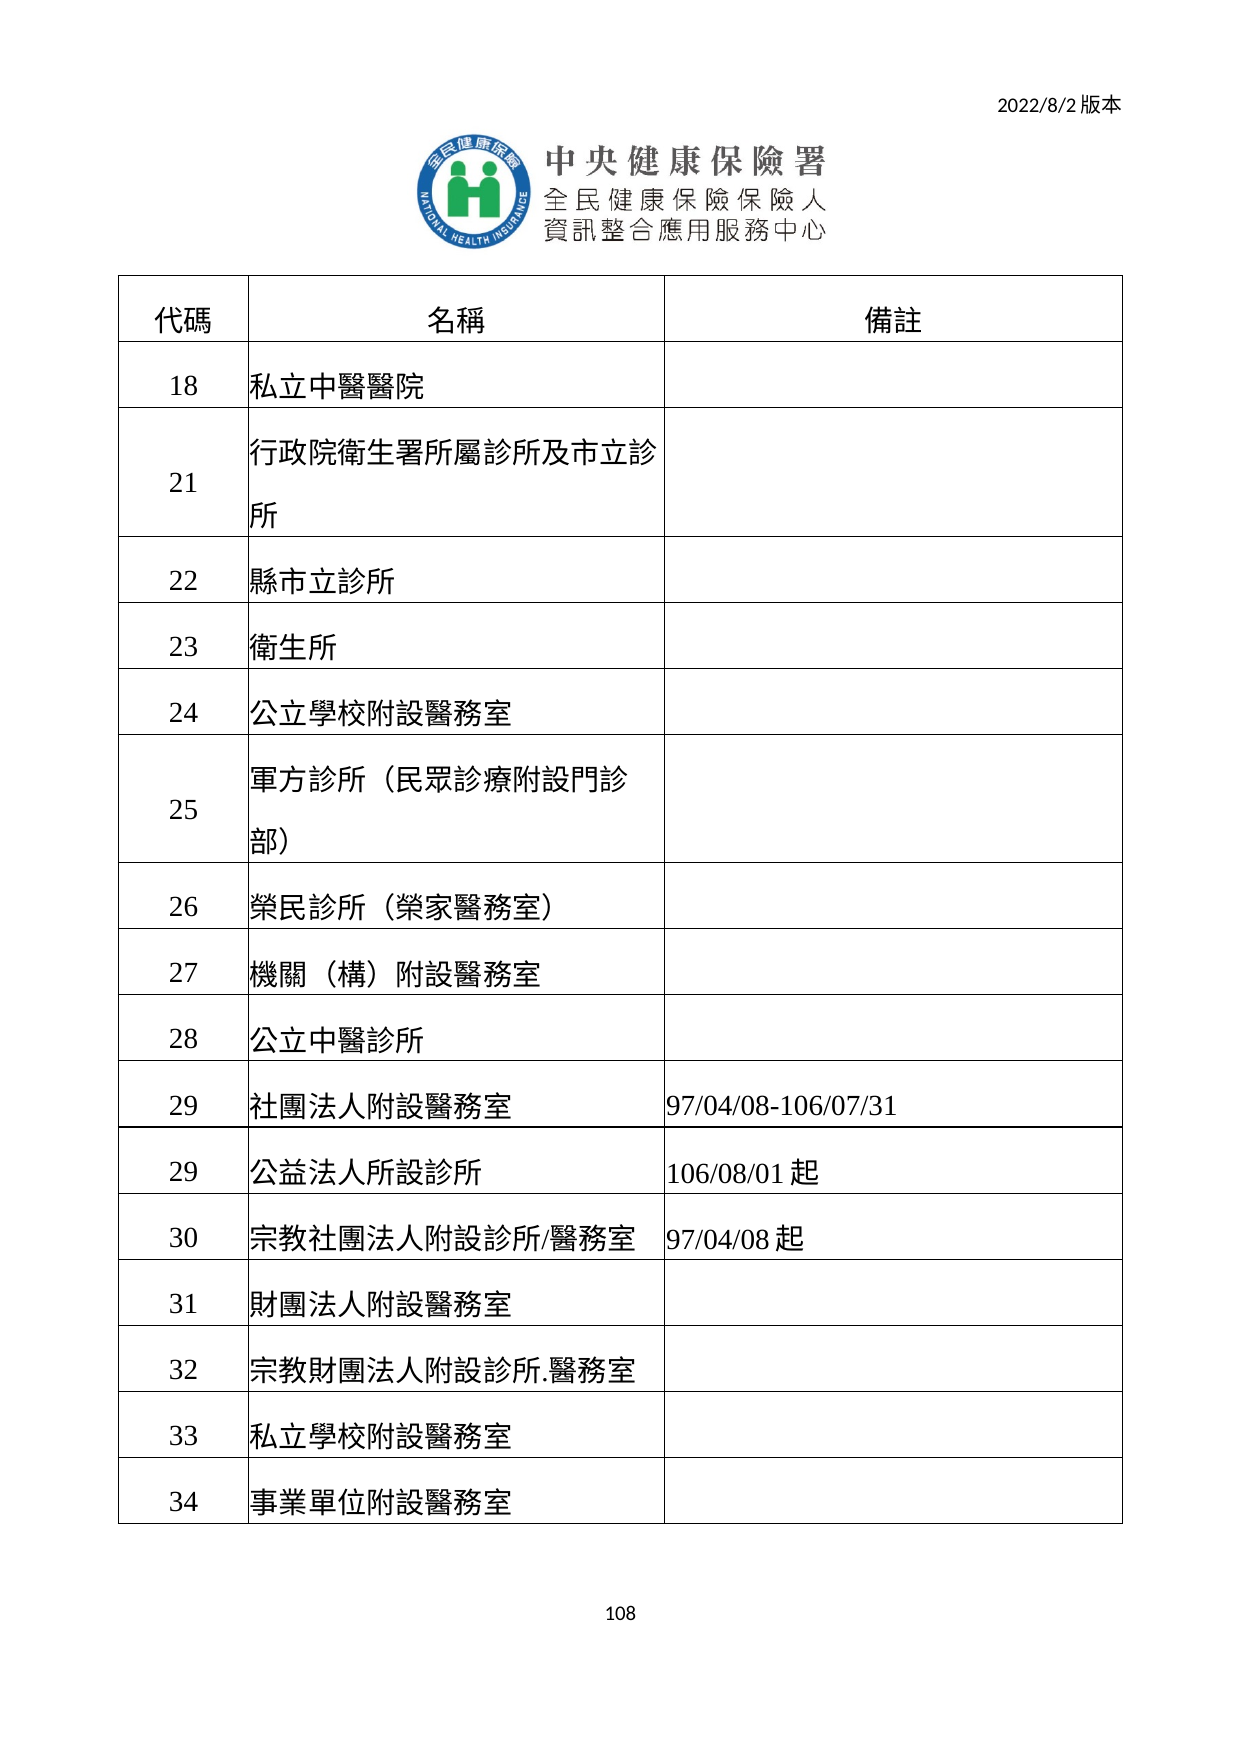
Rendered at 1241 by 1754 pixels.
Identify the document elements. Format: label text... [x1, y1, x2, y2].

table_cell 機關（構）附設醫務室 [249, 929, 664, 994]
table_cell [665, 537, 1122, 602]
table_cell 106/08/01起 [665, 1128, 1122, 1192]
table_cell 公立中醫診所 [249, 995, 664, 1060]
table_cell 24 [119, 669, 248, 734]
table_cell 事業單位附設醫務室 [249, 1458, 664, 1523]
table_cell 32 [119, 1326, 248, 1391]
table_cell [665, 342, 1122, 407]
table_cell [665, 1326, 1122, 1391]
table_cell 宗教財團法人附設診所.醫務室 [249, 1326, 664, 1391]
table_cell [665, 669, 1122, 734]
table_cell 財團法人附設醫務室 [249, 1260, 664, 1324]
table_cell 宗教社團法人附設診所/醫務室 [249, 1194, 664, 1258]
table_cell [665, 408, 1122, 536]
table_cell 29 [119, 1128, 248, 1192]
table_header 備註 [665, 276, 1122, 341]
table_cell [665, 1260, 1122, 1324]
table_cell 18 [119, 342, 248, 407]
table_header 名稱 [249, 276, 664, 341]
table_cell 33 [119, 1392, 248, 1457]
table_cell 22 [119, 537, 248, 602]
table_cell 私立中醫醫院 [249, 342, 664, 407]
table_cell 公立學校附設醫務室 [249, 669, 664, 734]
table_header 代碼 [119, 276, 248, 341]
table_cell [665, 863, 1122, 928]
table_cell 97/04/08起 [665, 1194, 1122, 1258]
table_cell 23 [119, 603, 248, 668]
table_cell 26 [119, 863, 248, 928]
table_cell [665, 995, 1122, 1060]
table_cell 榮民診所（榮家醫務室） [249, 863, 664, 928]
table_cell 公益法人所設診所 [249, 1128, 664, 1192]
table_cell [665, 1458, 1122, 1523]
table_cell [665, 735, 1122, 862]
table_cell 34 [119, 1458, 248, 1523]
table_cell 30 [119, 1194, 248, 1258]
table_cell 行政院衛生署所屬診所及市立診所 [249, 408, 664, 536]
table_cell 25 [119, 735, 248, 862]
table_cell [665, 929, 1122, 994]
table_cell 29 [119, 1061, 248, 1126]
table_cell 軍方診所（民眾診療附設門診部） [249, 735, 664, 862]
table_cell [665, 603, 1122, 668]
table_cell 21 [119, 408, 248, 536]
table_cell 私立學校附設醫務室 [249, 1392, 664, 1457]
table_cell 社團法人附設醫務室 [249, 1061, 664, 1126]
table_cell 縣市立診所 [249, 537, 664, 602]
table_cell 97/04/08-106/07/31 [665, 1061, 1122, 1126]
table_cell [665, 1392, 1122, 1457]
table_cell 28 [119, 995, 248, 1060]
table_cell 衛生所 [249, 603, 664, 668]
table_cell 27 [119, 929, 248, 994]
table_cell 31 [119, 1260, 248, 1324]
